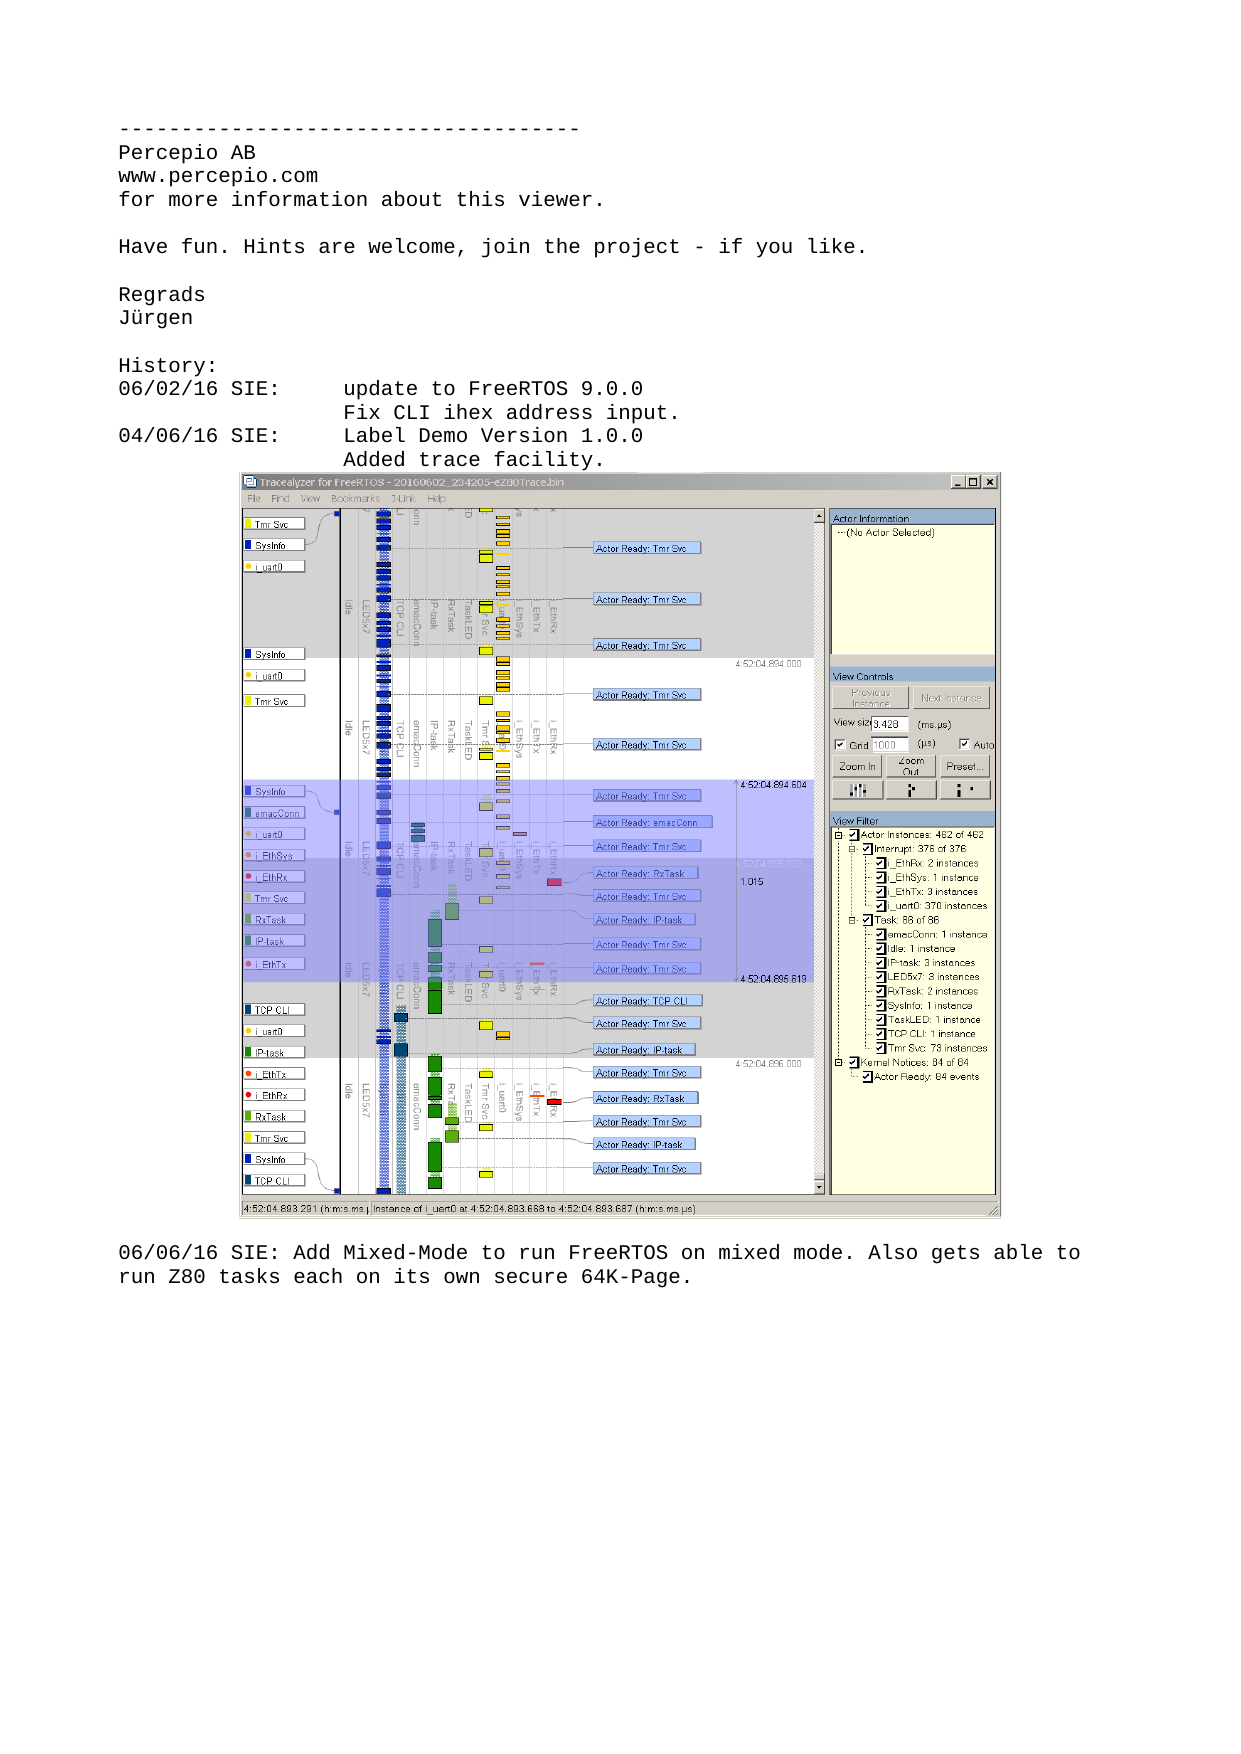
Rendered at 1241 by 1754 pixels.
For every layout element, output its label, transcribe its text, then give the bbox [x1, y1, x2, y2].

text 06/02/16 SIE: update to FreeRTOS 9.0.0 [118, 378, 1122, 402]
picture [239, 472, 1002, 1219]
text Added trace facility. [118, 449, 1122, 473]
text Percepio AB [118, 142, 1122, 165]
text ------------------------------------- [118, 118, 1122, 142]
text Regrads [118, 284, 1122, 307]
text www.percepio.com [118, 165, 1122, 189]
text 06/06/16 SIE: Add Mixed-Mode to run FreeRTOS on mixed mode. Also gets able to run Z80 tasks each on its own secure 64K-Page. [118, 1242, 1122, 1289]
text for more information about this viewer. [118, 189, 1122, 213]
text Jürgen [118, 307, 1122, 331]
text History: [118, 354, 1122, 378]
text Fix CLI ihex address input. [118, 402, 1122, 426]
text 04/06/16 SIE: Label Demo Version 1.0.0 [118, 426, 1122, 449]
text Have fun. Hints are welcome, join the project - if you like. [118, 236, 1122, 260]
